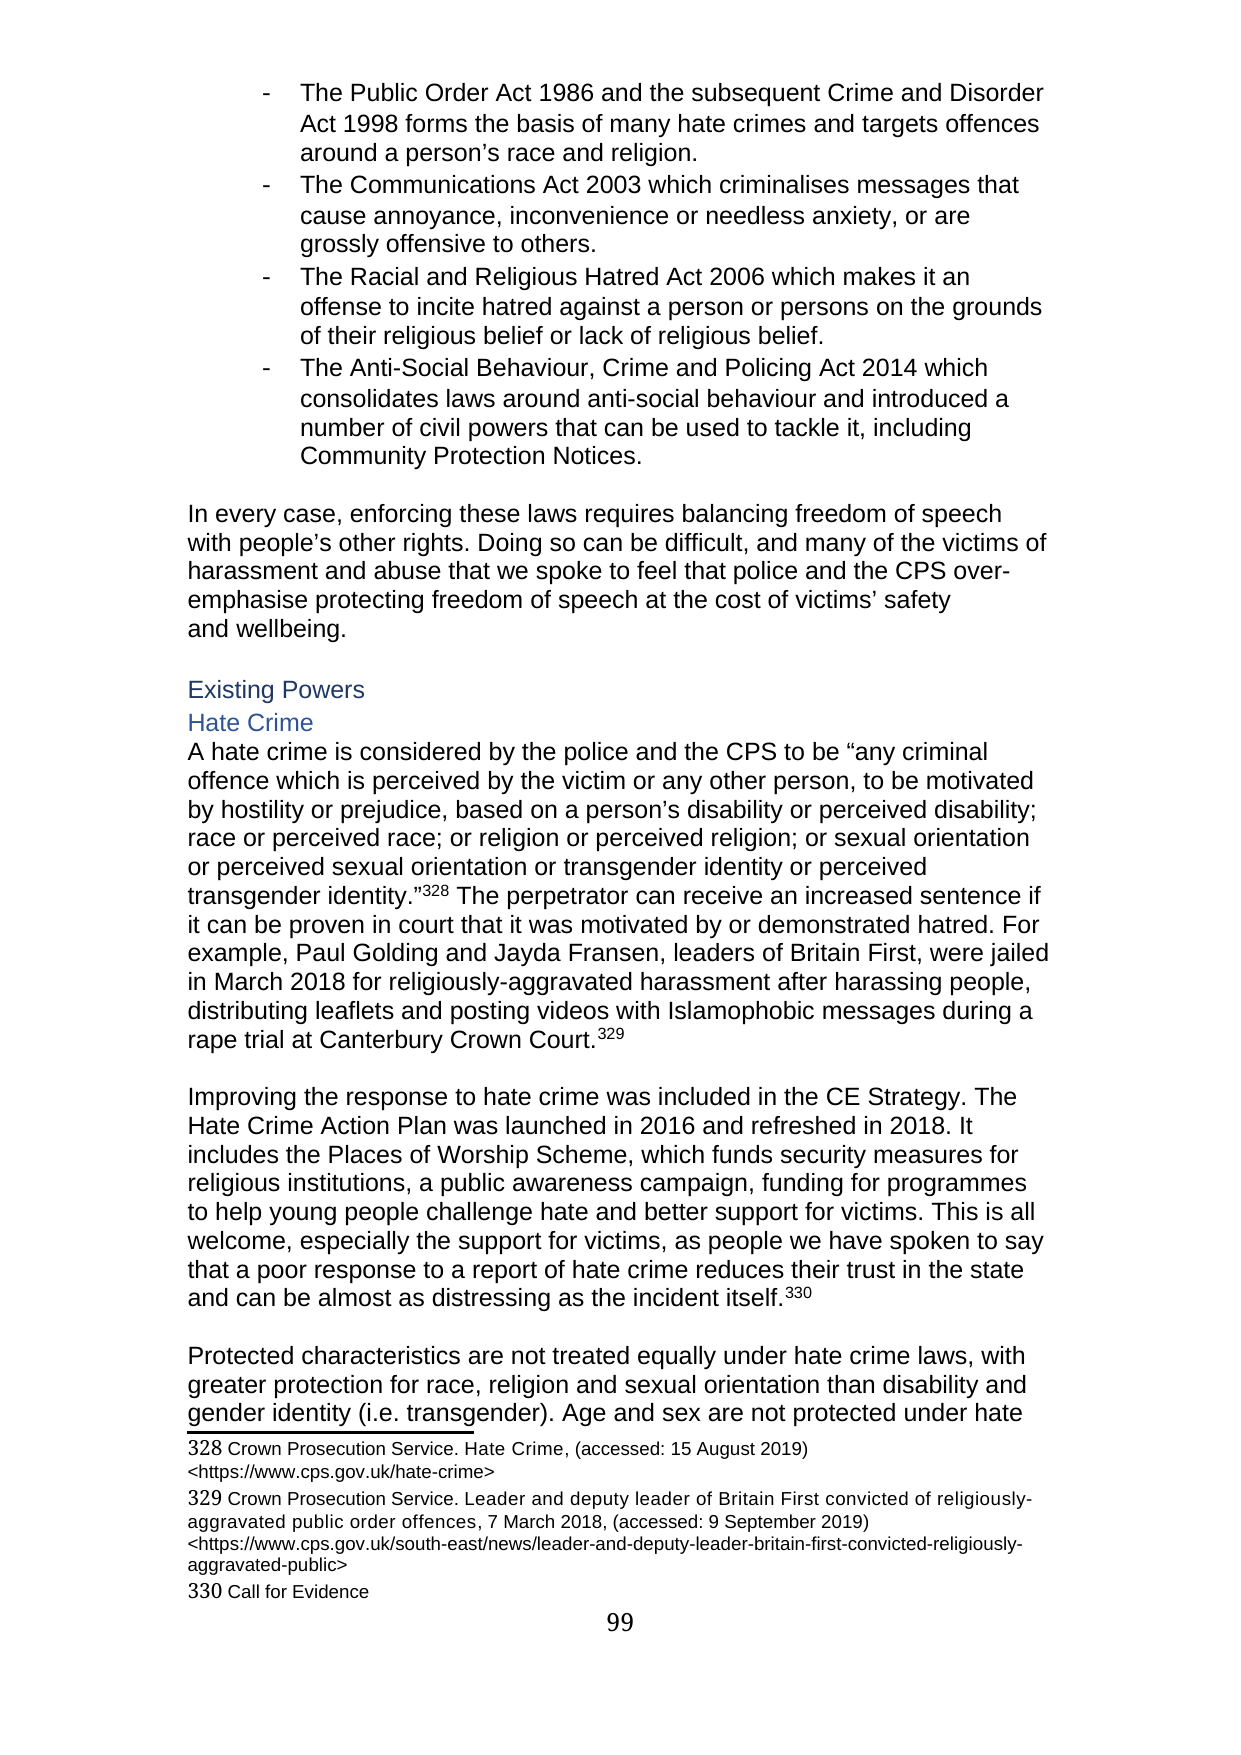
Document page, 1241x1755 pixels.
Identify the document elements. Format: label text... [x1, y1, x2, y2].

subtitle Hate Crime [187, 708, 1053, 737]
list The Anti-Social Behaviour, Crime and Policing Act 2014 which consolidates laws around anti-social behaviour and introduced a number of civil powers that can be used to tackle it, including Community Protection Notices. [262, 350, 1053, 470]
text Call for Evidence [187, 1576, 1053, 1604]
list The Racial and Religious Hatred Act 2006 which makes it an offense to incite hatred against a person or persons on the grounds of their religious belief or lack of religious belief. [262, 258, 1053, 350]
text Improving the response to hate crime was included in the CE Strategy. The Hate Crime Action Plan was launched in 2016 and refreshed in 2018. It includes the Places of Worship Scheme, which funds security measures for religious institutions, a public awareness campaign, funding for programmes to help young people challenge hate and better support for victims. This is all welcome, especially the support for victims, as people we have spoken to say that a poor response to a report of hate crime reduces their trust in the state and can be almost as distressing as the incident itself. [187, 1082, 1053, 1312]
text Crown Prosecution Service. Hate Crime, (accessed: 15 August 2019) <https://www.cps.gov.uk/hate-crime> [187, 1433, 1053, 1483]
subtitle Existing Powers [187, 675, 1053, 704]
text Crown Prosecution Service. Leader and deputy leader of Britain First convicted of religiously-aggravated public order offences, 7 March 2018, (accessed: 9 September 2019) <https://www.cps.gov.uk/south-east/news/leader-and-deputy-leader-britain-first-convicted-religiously-aggravated-public> [187, 1483, 1053, 1576]
list The Communications Act 2003 which criminalises messages that cause annoyance, inconvenience or needless anxiety, or are grossly offensive to others. [262, 167, 1053, 258]
list The Public Order Act 1986 and the subsequent Crime and Disorder Act 1998 forms the basis of many hate crimes and targets offences around a person’s race and religion. [262, 75, 1053, 167]
text A hate crime is considered by the police and the CPS to be “any criminal offence which is perceived by the victim or any other person, to be motivated by hostility or prejudice, based on a person’s disability or perceived disability; race or perceived race; or religion or perceived religion; or sexual orientation or perceived sexual orientation or transgender identity or perceived transgender identity.” The perpetrator can receive an increased sentence if it can be proven in court that it was motivated by or demonstrated hatred. For example, Paul Golding and Jayda Fransen, leaders of Britain First, were jailed in March 2018 for religiously-aggravated harassment after harassing people, distributing leaflets and posting videos with Islamophobic messages during a rape trial at Canterbury Crown Court. [187, 737, 1053, 1053]
text Protected characteristics are not treated equally under hate crime laws, with greater protection for race, religion and sexual orientation than disability and gender identity (i.e. transgender). Age and sex are not protected under hate [187, 1341, 1053, 1427]
text In every case, enforcing these laws requires balancing freedom of speech with people’s other rights. Doing so can be difficult, and many of the victims of harassment and abuse that we spoke to feel that police and the CPS over-emphasise protecting freedom of speech at the cost of victims’ safety and wellbeing. [187, 499, 1053, 642]
